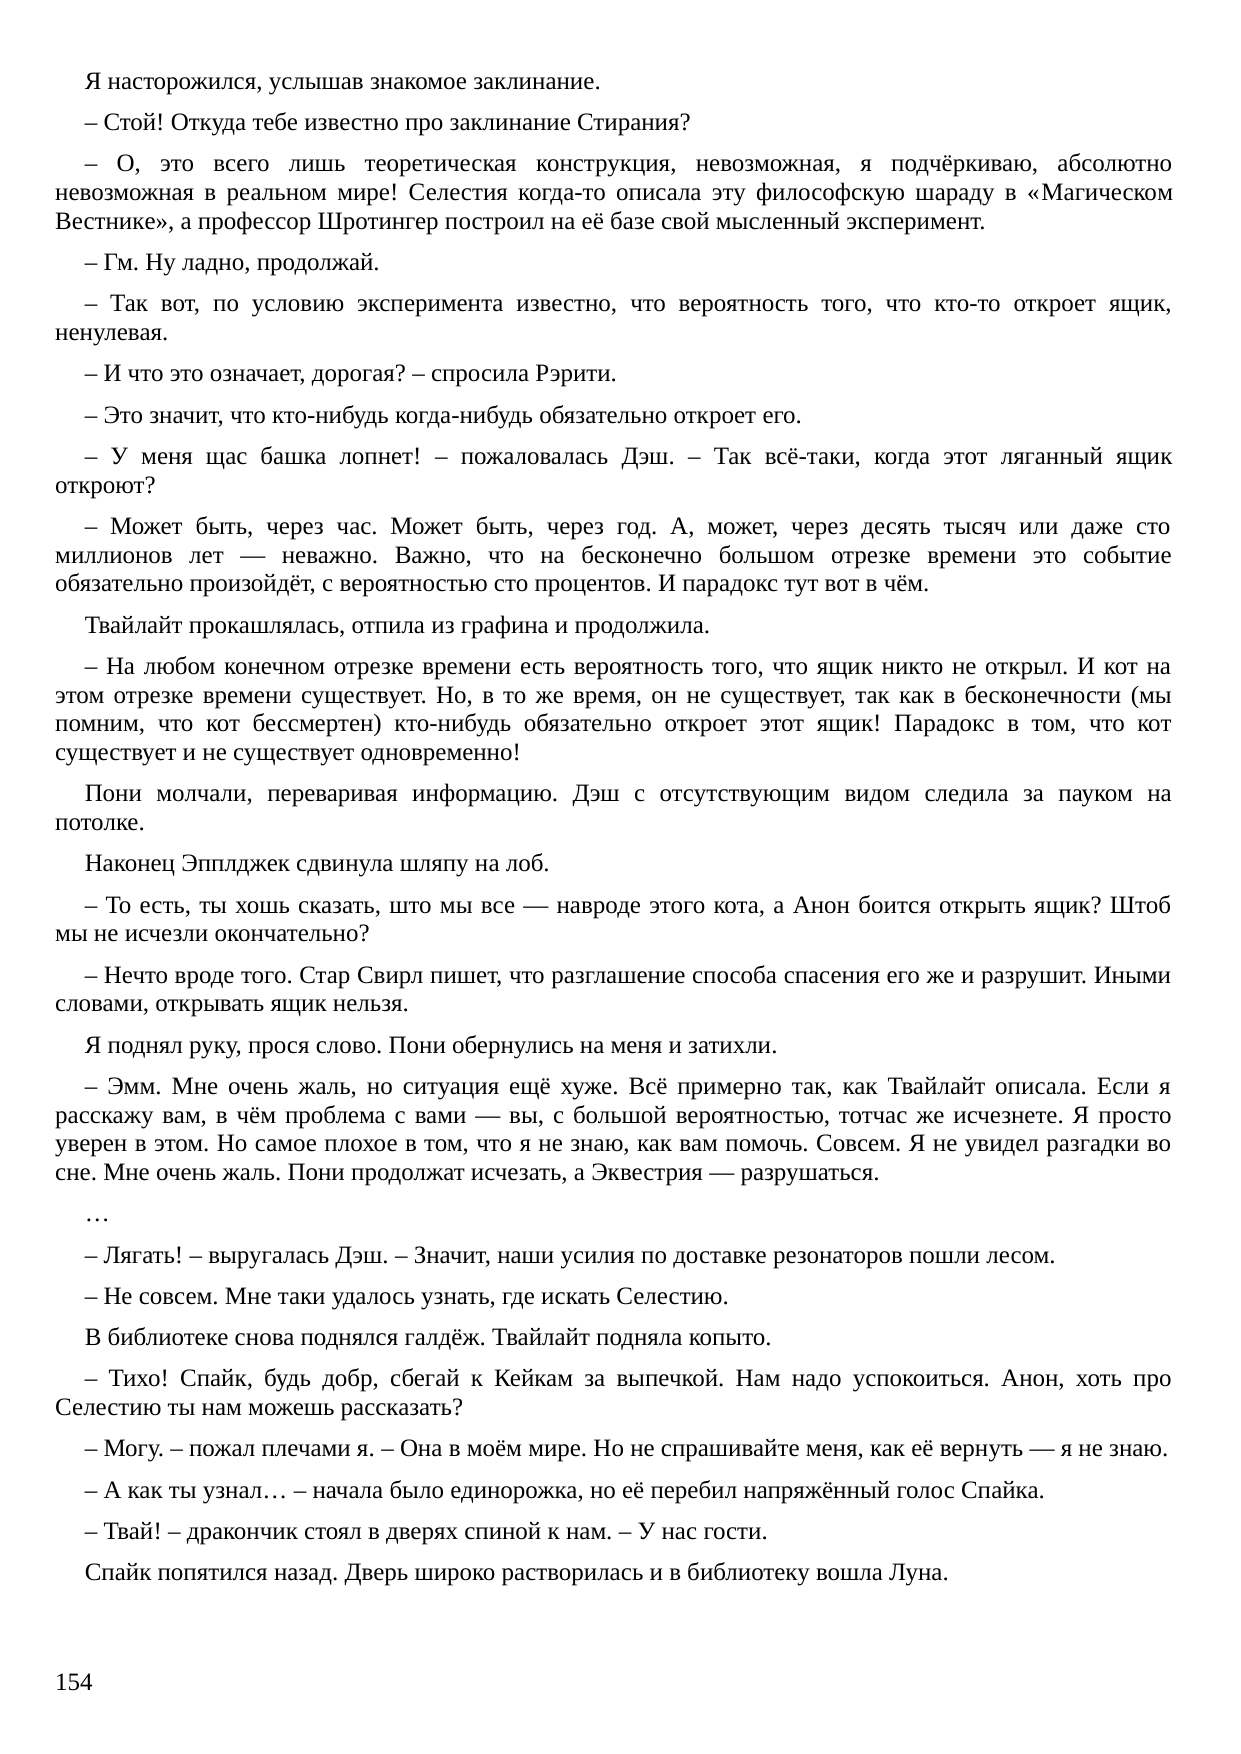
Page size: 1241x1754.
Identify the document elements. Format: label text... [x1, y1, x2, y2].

text – Тихо! Спайк, будь добр, сбегай к Кейкам за выпечкой. Нам надо успокоиться. Анон, хоть про Селестию ты нам можешь рассказать? [55, 1363, 1173, 1421]
text – Твай! – дракончик стоял в дверях спиной к нам. – У нас гости. [55, 1516, 1173, 1545]
text – Могу. – пожал плечами я. – Она в моём мире. Но не спрашивайте меня, как её вернуть — я не знаю. [55, 1433, 1173, 1462]
text Я насторожился, услышав знакомое заклинание. [55, 66, 1173, 95]
text – Это значит, что кто-нибудь когда-нибудь обязательно откроет его. [55, 400, 1173, 428]
text – У меня щас башка лопнет! – пожаловалась Дэш. – Так всё-таки, когда этот ляганный ящик откроют? [55, 441, 1173, 498]
text – Не совсем. Мне таки удалось узнать, где искать Селестию. [55, 1281, 1173, 1310]
text – Может быть, через час. Может быть, через год. А, может, через десять тысяч или даже сто миллионов лет — неважно. Важно, что на бесконечно большом отрезке времени это событие обязательно произойдёт, с вероятностью сто процентов. И парадокс тут вот в чём. [55, 511, 1173, 597]
text … [55, 1198, 1173, 1227]
text – Гм. Ну ладно, продолжай. [55, 247, 1173, 276]
text – То есть, ты хошь сказать, што мы все — навроде этого кота, а Анон боится открыть ящик? Штоб мы не исчезли окончательно? [55, 890, 1173, 947]
text – Так вот, по условию эксперимента известно, что вероятность того, что кто-то откроет ящик, ненулевая. [55, 288, 1173, 346]
text – Эмм. Мне очень жаль, но ситуация ещё хуже. Всё примерно так, как Твайлайт описала. Если я расскажу вам, в чём проблема с вами — вы, с большой вероятностью, тотчас же исчезнете. Я просто уверен в этом. Но самое плохое в том, что я не знаю, как вам помочь. Совсем. Я не увидел разгадки во сне. Мне очень жаль. Пони продолжат исчезать, а Эквестрия — разрушаться. [55, 1071, 1173, 1186]
text Спайк попятился назад. Дверь широко растворилась и в библиотеку вошла Луна. [55, 1557, 1173, 1586]
text – И что это означает, дорогая? – спросила Рэрити. [55, 358, 1173, 387]
text – Стой! Откуда тебе известно про заклинание Стирания? [55, 107, 1173, 136]
text – На любом конечном отрезке времени есть вероятность того, что ящик никто не открыл. И кот на этом отрезке времени существует. Но, в то же время, он не существует, так как в бесконечности (мы помним, что кот бессмертен) кто-нибудь обязательно откроет этот ящик! Парадокс в том, что кот существует и не существует одновременно! [55, 651, 1173, 766]
text Наконец Эпплджек сдвинула шляпу на лоб. [55, 848, 1173, 877]
text Твайлайт прокашлялась, отпила из графина и продолжила. [55, 610, 1173, 638]
text – Нечто вроде того. Стар Свирл пишет, что разглашение способа спасения его же и разрушит. Иными словами, открывать ящик нельзя. [55, 960, 1173, 1017]
text Пони молчали, переваривая информацию. Дэш с отсутствующим видом следила за пауком на потолке. [55, 778, 1173, 836]
text – Лягать! – выругалась Дэш. – Значит, наши усилия по доставке резонаторов пошли лесом. [55, 1240, 1173, 1268]
text – О, это всего лишь теоретическая конструкция, невозможная, я подчёркиваю, абсолютно невозможная в реальном мире! Селестия когда-то описала эту философскую шараду в «Магическом Вестнике», а профессор Шротингер построил на её базе свой мысленный эксперимент. [55, 148, 1173, 235]
text В библиотеке снова поднялся галдёж. Твайлайт подняла копыто. [55, 1322, 1173, 1351]
text – А как ты узнал… – начала было единорожка, но её перебил напряжённый голос Спайка. [55, 1475, 1173, 1503]
text Я поднял руку, прося слово. Пони обернулись на меня и затихли. [55, 1030, 1173, 1058]
